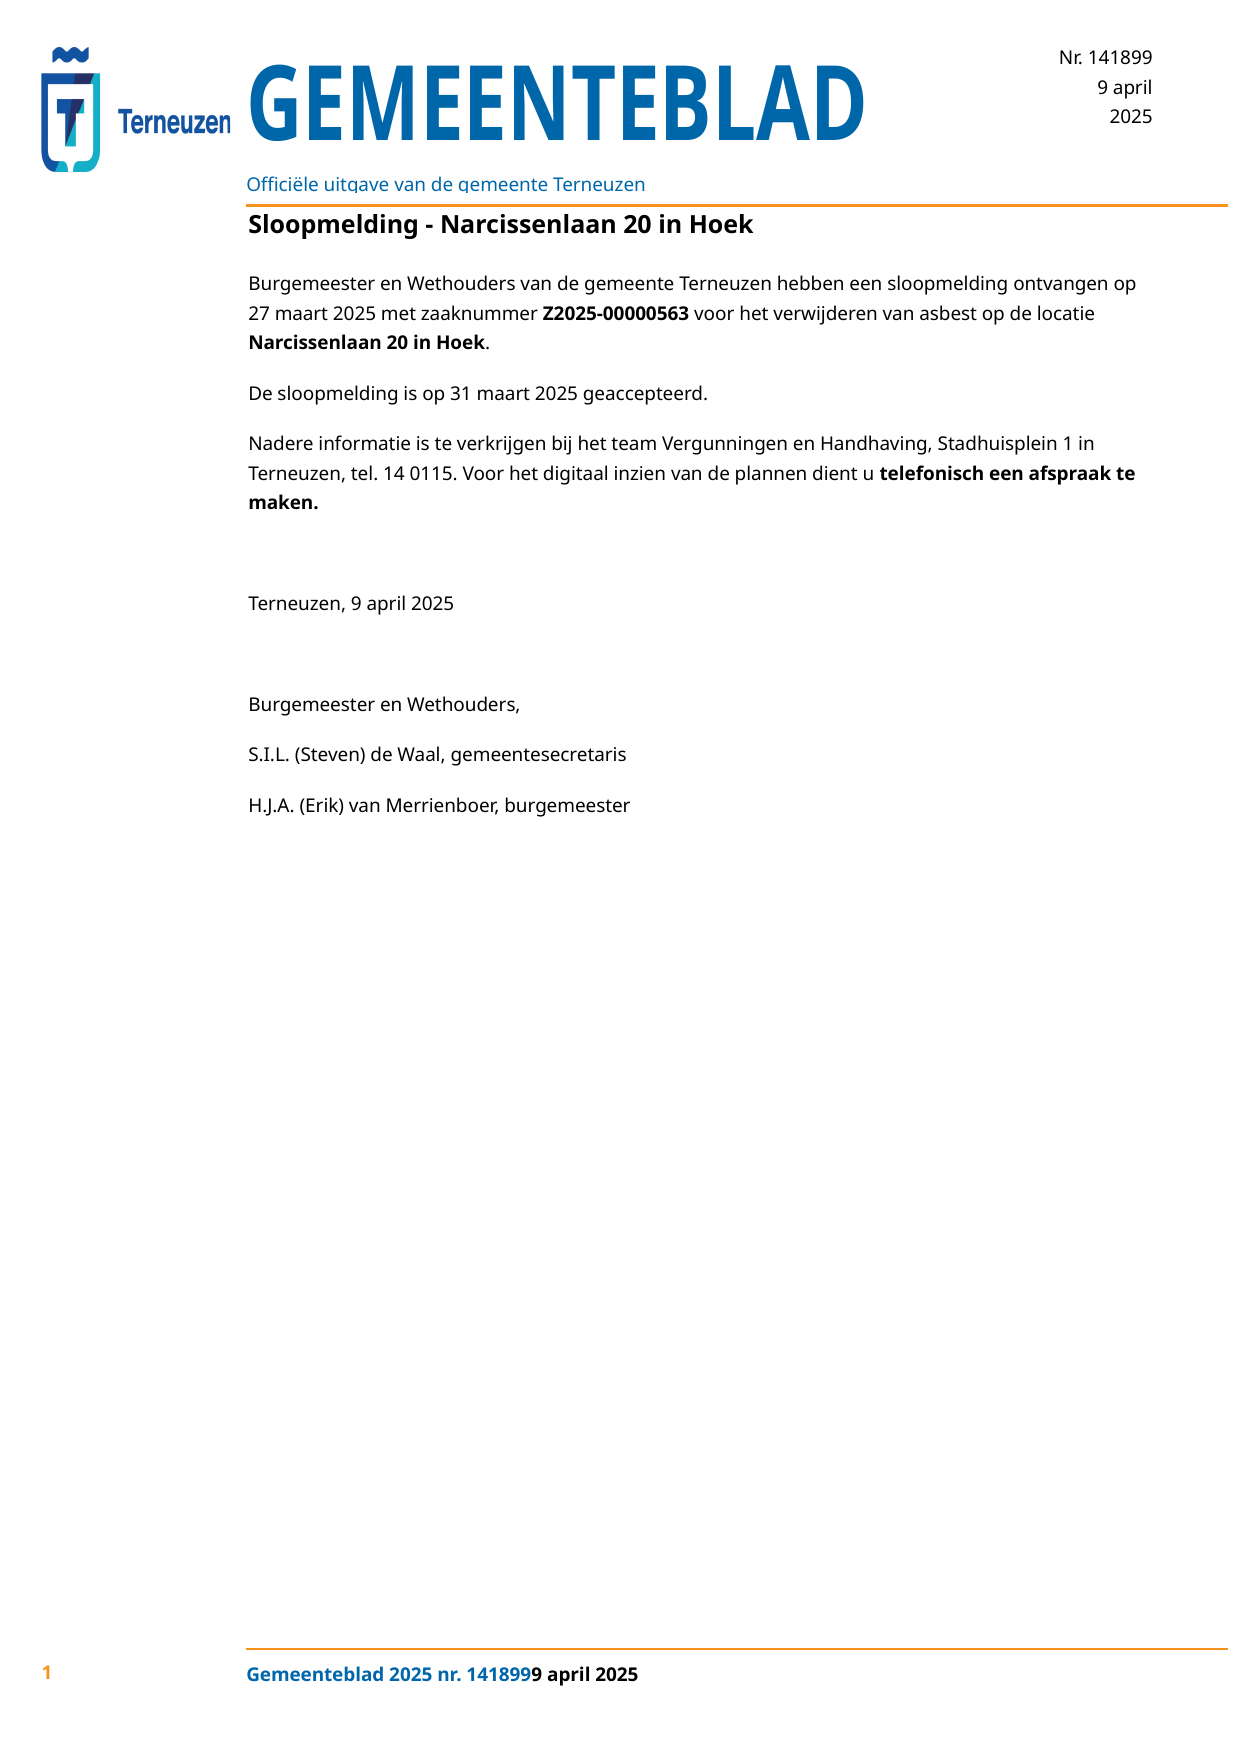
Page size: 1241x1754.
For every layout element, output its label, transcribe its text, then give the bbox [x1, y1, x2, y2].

text Terneuzen, 9 april 2025 [248, 590, 1152, 616]
text Sloopmelding - Narcissenlaan 20 in Hoek [248, 207, 1152, 241]
picture [41, 47, 231, 172]
text Burgemeester en Wethouders van de gemeente Terneuzen hebben een sloopmelding ontvangen op 27 maart 2025 met zaaknummer Z2025-00000563 voor het verwijderen van asbest op de locatie Narcissenlaan 20 in Hoek. [248, 270, 1152, 355]
text H.J.A. (Erik) van Merrienboer, burgemeester [248, 792, 1152, 818]
text Burgemeester en Wethouders, [248, 691, 1152, 717]
text Nadere informatie is te verkrijgen bij het team Vergunningen en Handhaving, Stadhuisplein 1 in Terneuzen, tel. 14 0115. Voor het digitaal inzien van de plannen dient u telefonisch een afspraak te maken. [248, 430, 1152, 515]
text S.I.L. (Steven) de Waal, gemeentesecretaris [248, 742, 1152, 767]
text De sloopmelding is op 31 maart 2025 geaccepteerd. [248, 380, 1152, 406]
